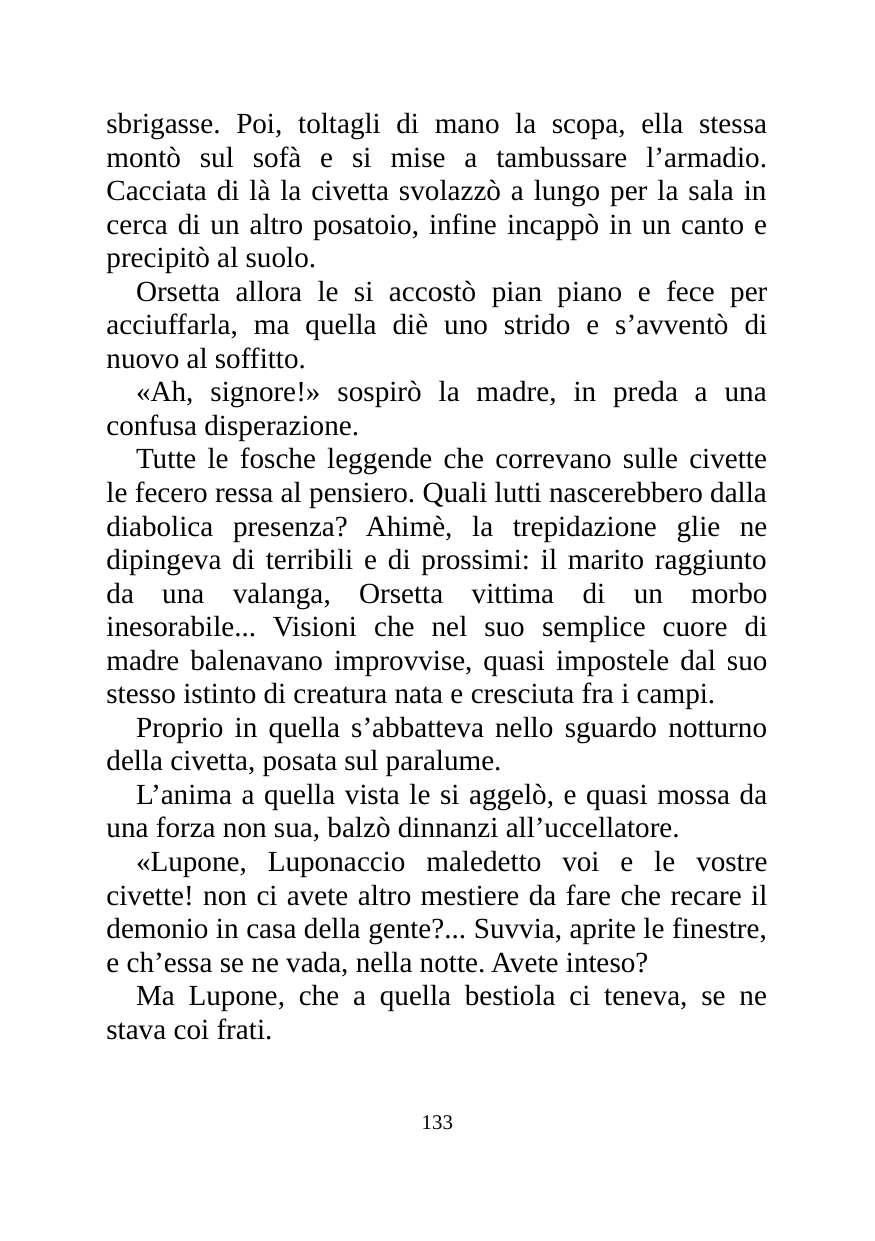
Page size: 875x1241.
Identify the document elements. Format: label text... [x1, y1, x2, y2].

text Tutte le fosche leggende che correvano sulle civette le fecero ressa al pensiero. Quali lutti nascerebbero dalla diabolica presenza? Ahimè, la trepidazione glie ne dipingeva di terribili e di prossimi: il marito raggiunto da una valanga, Orsetta vittima di un morbo inesorabile... Visioni che nel suo semplice cuore di madre balenavano improvvise, quasi impostele dal suo stesso istinto di creatura nata e cresciuta fra i campi. [106, 442, 768, 710]
text «Ah, signore!» sospirò la madre, in preda a una confusa disperazione. [106, 374, 768, 442]
text Ma Lupone, che a quella bestiola ci teneva, se ne stava coi frati. [106, 978, 768, 1045]
text sbrigasse. Poi, toltagli di mano la scopa, ella stessa montò sul sofà e si mise a tambussare l’armadio. Cacciata di là la civetta svolazzò a lungo per la sala in cerca di un altro posatoio, infine incappò in un canto e precipitò al suolo. [106, 106, 768, 274]
text L’anima a quella vista le si aggelò, e quasi mossa da una forza non sua, balzò dinnanzi all’uccellatore. [106, 777, 768, 844]
text Orsetta allora le si accostò pian piano e fece per acciuffarla, ma quella diè uno strido e s’avventò di nuovo al soffitto. [106, 274, 768, 374]
text «Lupone, Luponaccio maledetto voi e le vostre civette! non ci avete altro mestiere da fare che recare il demonio in casa della gente?... Suvvia, aprite le finestre, e ch’essa se ne vada, nella notte. Avete inteso? [106, 844, 768, 978]
text Proprio in quella s’abbatteva nello sguardo notturno della civetta, posata sul paralume. [106, 710, 768, 777]
